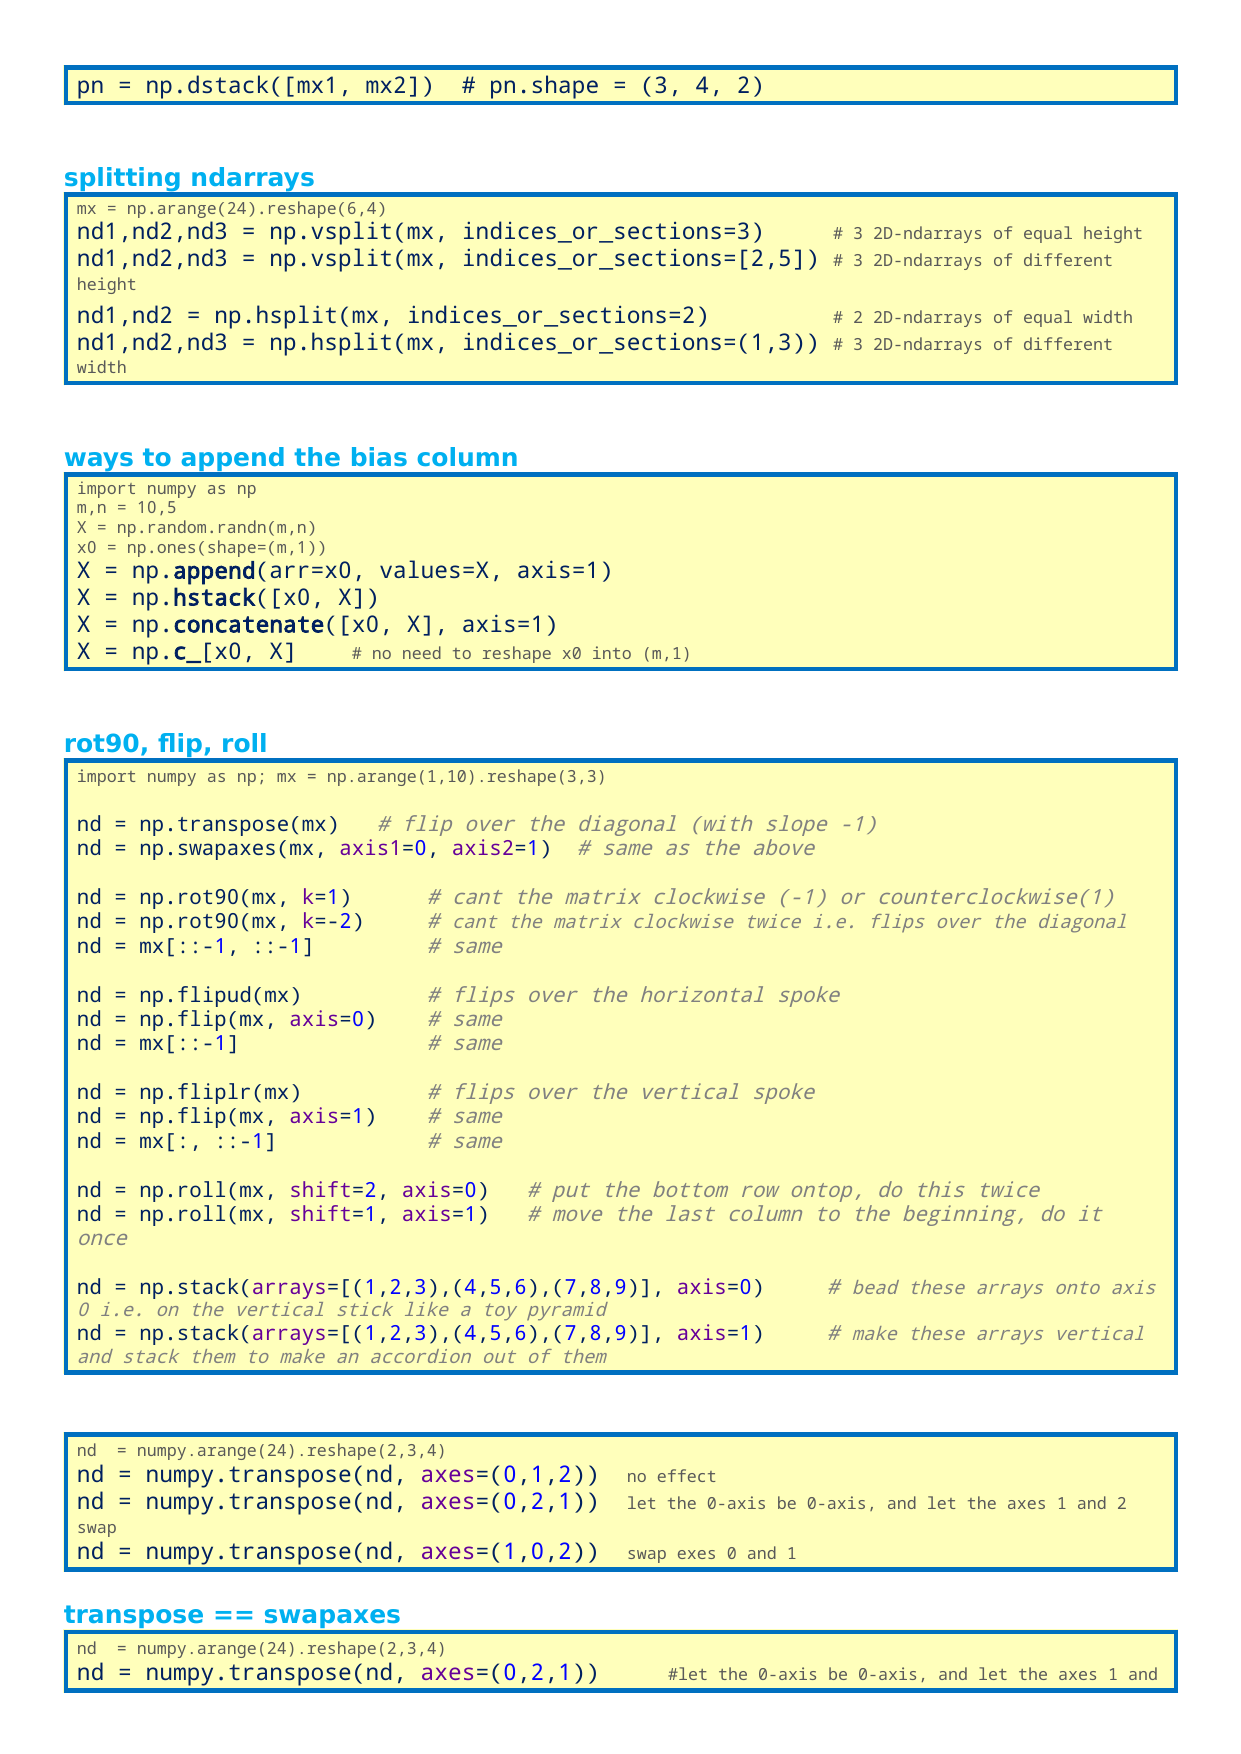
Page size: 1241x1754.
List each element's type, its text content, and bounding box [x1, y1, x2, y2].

text X = np.random.randn(m,n) [68, 511, 1174, 531]
text nd1,nd2,nd3 = np.vsplit(mx, indices_or_sections=3) # 3 2D-ndarrays of equal height [68, 212, 1174, 238]
text nd = numpy.arange(24).reshape(2,3,4) nd = numpy.transpose(nd, axes=(0,1,2)) no effect nd = numpy.transpose(nd, axes=(0,2,1)) let the 0-axis be 0-axis, and let the axes 1 and 2 swap nd = numpy.transpose(nd, axes=(1,0,2)) swap exes 0 and 1 [68, 1437, 1174, 1567]
text mx = np.arange(24).reshape(6,4) [68, 197, 1174, 212]
title splitting ndarrays [63, 163, 1178, 192]
text x0 = np.ones(shape=(m,1)) [68, 531, 1174, 550]
text nd1,nd2,nd3 = np.vsplit(mx, indices_or_sections=[2,5]) # 3 2D-ndarrays of different height [68, 238, 1174, 288]
text nd1,nd2,nd3 = np.hsplit(mx, indices_or_sections=(1,3)) # 3 2D-ndarrays of different width [68, 322, 1174, 381]
title rot90, flip, roll [63, 729, 1178, 758]
text X = np.hstack([x0, X]) [68, 577, 1174, 604]
text pn = np.dstack([mx1, mx2]) # pn.shape = (3, 4, 2) [68, 70, 1174, 101]
text import numpy as np [68, 477, 1174, 492]
text import numpy as np; mx = np.arange(1,10).reshape(3,3) nd = np.transpose(mx) # flip over the diagonal (with slope -1) nd = np.swapaxes(mx, axis1=0, axis2=1) # same as the above nd = np.rot90(mx, k=1) # cant the matrix clockwise (-1) or counterclockwise(1) nd = np.rot90(mx, k=-2) # cant the matrix clockwise twice i.e. flips over the diagonal nd = mx[::-1, ::-1] # same nd = np.flipud(mx) # flips over the horizontal spoke nd = np.flip(mx, axis=0) # same nd = mx[::-1] # same nd = np.fliplr(mx) # flips over the vertical spoke nd = np.flip(mx, axis=1) # same nd = mx[:, ::-1] # same nd = np.roll(mx, shift=2, axis=0) # put the bottom row ontop, do this twice nd = np.roll(mx, shift=1, axis=1) # move the last column to the beginning, do it once nd = np.stack(arrays=[(1,2,3),(4,5,6),(7,8,9)], axis=0) # bead these arrays onto axis 0 i.e. on the vertical stick like a toy pyramid nd = np.stack(arrays=[(1,2,3),(4,5,6),(7,8,9)], axis=1) # make these arrays vertical and stack them to make an accordion out of them [68, 763, 1174, 1370]
text m,n = 10,5 [68, 492, 1174, 511]
text nd = numpy.arange(24).reshape(2,3,4) nd = numpy.transpose(nd, axes=(0,2,1)) #let the 0-axis be 0-axis, and let the axes 1 and [68, 1634, 1174, 1688]
text X = np.append(arr=x0, values=X, axis=1) [68, 550, 1174, 577]
title ways to append the bias column [63, 443, 1178, 472]
text nd1,nd2 = np.hsplit(mx, indices_or_sections=2) # 2 2D-ndarrays of equal width [68, 295, 1174, 322]
title transpose == swapaxes [63, 1600, 1178, 1629]
text X = np.concatenate([x0, X], axis=1) [68, 604, 1174, 631]
text X = np.c_[x0, X] # no need to reshape x0 into (m,1) [68, 631, 1174, 667]
